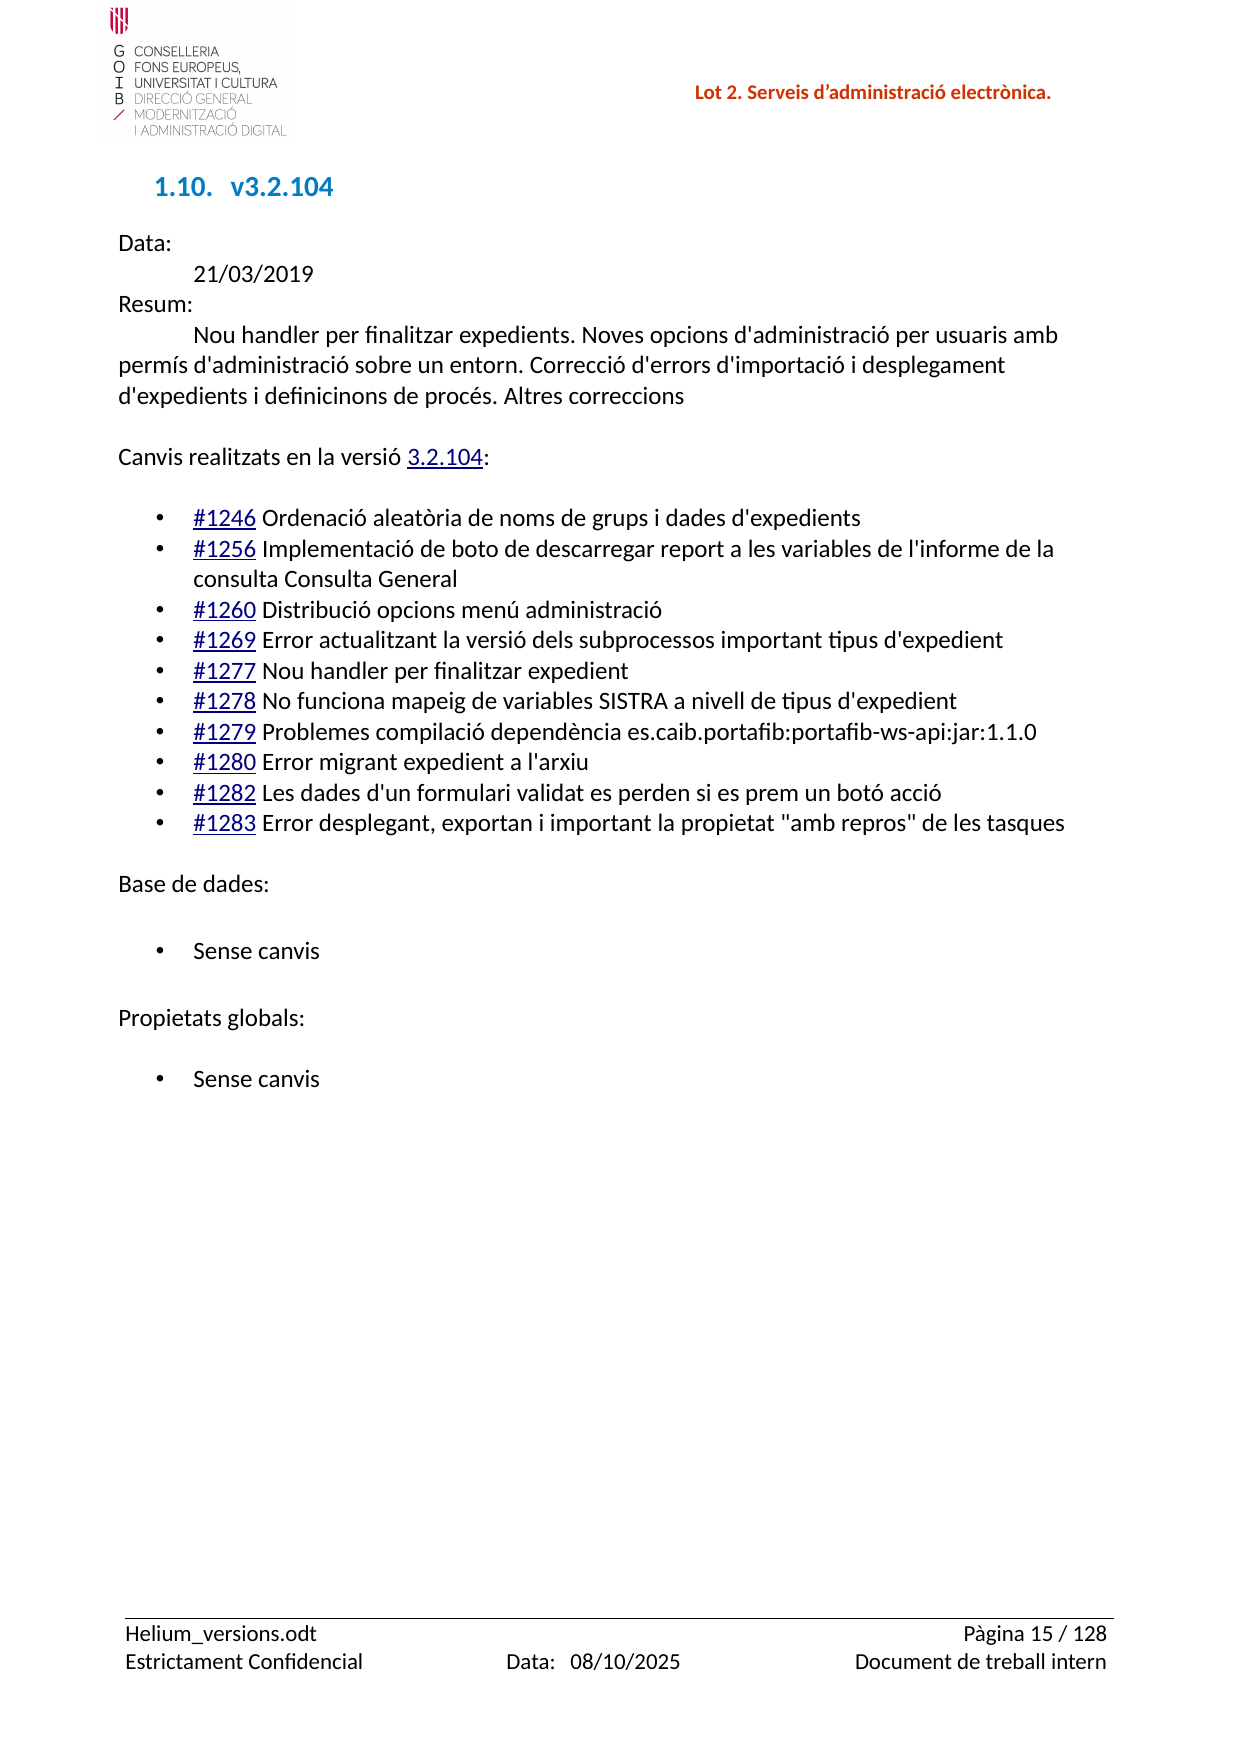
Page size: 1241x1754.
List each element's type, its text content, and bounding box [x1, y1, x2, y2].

list #1256 Implementació de boto de descarregar report a les variables de l'informe de la consulta Consulta General [156, 533, 1122, 594]
list #1277 Nou handler per finalitzar expedient [156, 655, 1122, 685]
list #1278 No funciona mapeig de variables SISTRA a nivell de tipus d'expedient [156, 685, 1122, 716]
list #1269 Error actualitzant la versió dels subprocessos important tipus d'expedient [156, 624, 1122, 655]
text Data: [118, 228, 1122, 258]
subtitle v3.2.104 [153, 168, 1122, 204]
list #1283 Error desplegant, exportan i important la propietat "amb repros" de les tasques [156, 807, 1122, 838]
text Resum: [118, 289, 1122, 319]
list #1280 Error migrant expedient a l'arxiu [156, 746, 1122, 777]
text Canvis realitzats en la versió 3.2.104: [118, 441, 1122, 472]
text Base de dades: [118, 868, 1122, 899]
picture [100, 0, 297, 144]
list Sense canvis [156, 1063, 1122, 1094]
list Sense canvis [156, 936, 1122, 966]
list #1260 Distribució opcions menú administració [156, 594, 1122, 624]
list #1246 Ordenació aleatòria de noms de grups i dades d'expedients [156, 502, 1122, 533]
text Nou handler per finalitzar expedients. Noves opcions d'administració per usuaris amb permís d'administració sobre un entorn. Correcció d'errors d'importació i desplegament d'expedients i definicinons de procés. Altres correccions [118, 319, 1122, 411]
text 21/03/2019 [118, 258, 1122, 289]
list #1282 Les dades d'un formulari validat es perden si es prem un botó acció [156, 777, 1122, 807]
text Propietats globals: [118, 1002, 1122, 1033]
list #1279 Problemes compilació dependència es.caib.portafib:portafib-ws-api:jar:1.1.0 [156, 716, 1122, 746]
